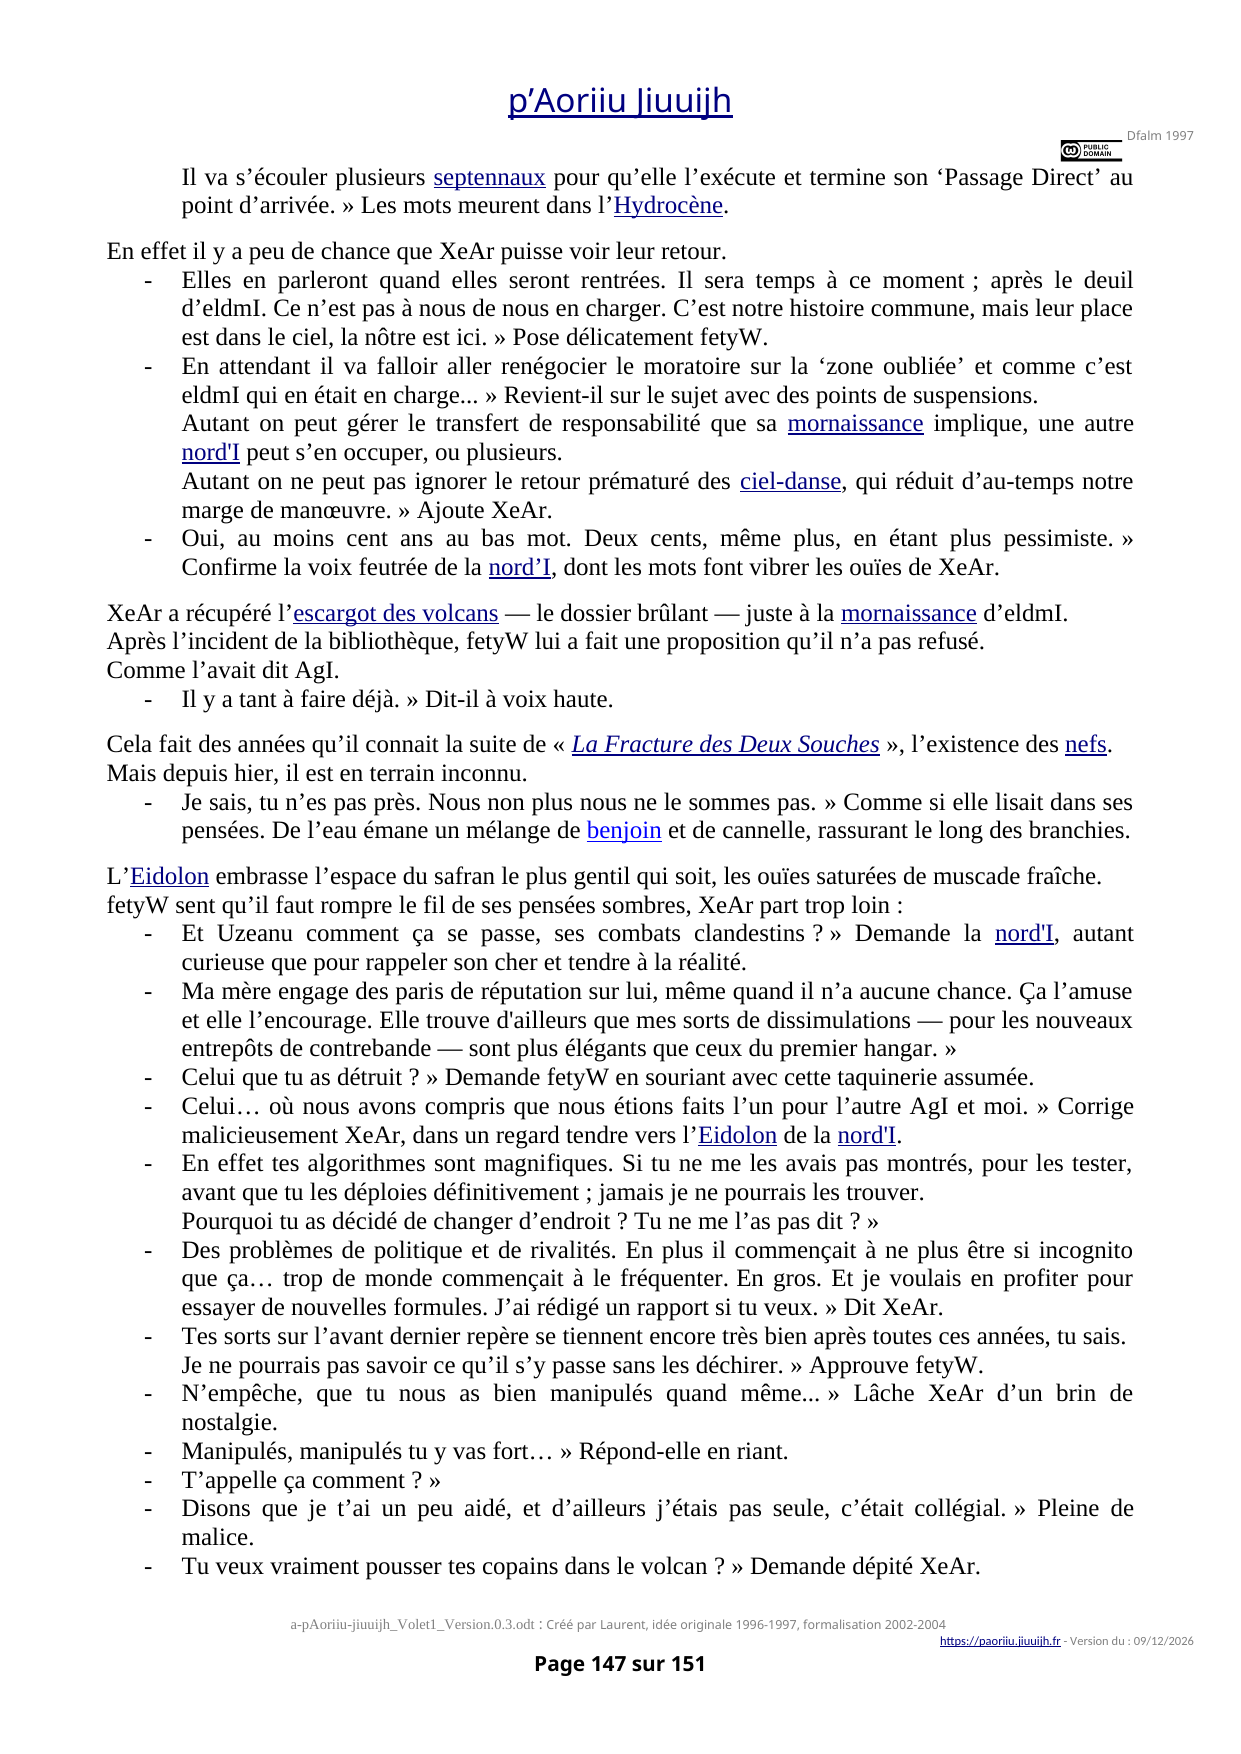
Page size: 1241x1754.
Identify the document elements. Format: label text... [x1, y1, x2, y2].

list En effet tes algorithmes sont magnifiques. Si tu ne me les avais pas montrés, pour les tester, avant que tu les déploies définitivement ; jamais je ne pourrais les trouver. [144, 1148, 1134, 1206]
list Oui, au moins cent ans au bas mot. Deux cents, même plus, en étant plus pessimiste. » Confirme la voix feutrée de la nord’I, dont les mots font vibrer les ouïes de XeAr. [144, 523, 1134, 581]
list Je ne pourrais pas savoir ce qu’il s’y passe sans les déchirer. » Approuve fetyW. [181, 1350, 1134, 1378]
list Et Uzeanu comment ça se passe, ses combats clandestins ? » Demande la nord'I, autant curieuse que pour rappeler son cher et tendre à la réalité. [144, 918, 1134, 976]
text Après l’incident de la bibliothèque, fetyW lui a fait une proposition qu’il n’a pas refusé. [106, 626, 1134, 655]
list En attendant il va falloir aller renégocier le moratoire sur la ‘zone oubliée’ et comme c’est eldmI qui en était en charge... » Revient-il sur le sujet avec des points de suspensions. [144, 351, 1134, 408]
list Pourquoi tu as décidé de changer d’endroit ? Tu ne me l’as pas dit ? » [181, 1206, 1134, 1235]
list Ma mère engage des paris de réputation sur lui, même quand il n’a aucune chance. Ça l’amuse et elle l’encourage. Elle trouve d'ailleurs que mes sorts de dissimulations — pour les nouveaux entrepôts de contrebande — sont plus élégants que ceux du premier hangar. » [144, 976, 1134, 1062]
list Il va s’écouler plusieurs septennaux pour qu’elle l’exécute et termine son ‘Passage Direct’ au point d’arrivée. » Les mots meurent dans l’Hydrocène. [181, 162, 1134, 219]
list Autant on peut gérer le transfert de responsabilité que sa mornaissance implique, une autre nord'I peut s’en occuper, ou plusieurs. [181, 408, 1134, 466]
list N’empêche, que tu nous as bien manipulés quand même... » Lâche XeAr d’un brin de nostalgie. [144, 1378, 1134, 1436]
list Je sais, tu n’es pas près. Nous non plus nous ne le sommes pas. » Comme si elle lisait dans ses pensées. De l’eau émane un mélange de benjoin et de cannelle, rassurant le long des branchies. [144, 787, 1134, 844]
list Celui que tu as détruit ? » Demande fetyW en souriant avec cette taquinerie assumée. [144, 1062, 1134, 1091]
list Elles en parleront quand elles seront rentrées. Il sera temps à ce moment ; après le deuil d’eldmI. Ce n’est pas à nous de nous en charger. C’est notre histoire commune, mais leur place est dans le ciel, la nôtre est ici. » Pose délicatement fetyW. [144, 265, 1134, 351]
text En effet il y a peu de chance que XeAr puisse voir leur retour. [106, 236, 1134, 265]
text Mais depuis hier, il est en terrain inconnu. [106, 758, 1134, 787]
list Manipulés, manipulés tu y vas fort… » Répond-elle en riant. [144, 1436, 1134, 1465]
list T’appelle ça comment ? » [144, 1465, 1134, 1493]
list Des problèmes de politique et de rivalités. En plus il commençait à ne plus être si incognito que ça… trop de monde commençait à le fréquenter. En gros. Et je voulais en profiter pour essayer de nouvelles formules. J’ai rédigé un rapport si tu veux. » Dit XeAr. [144, 1235, 1134, 1321]
list Tu veux vraiment pousser tes copains dans le volcan ? » Demande dépité XeAr. [144, 1551, 1134, 1580]
list Disons que je t’ai un peu aidé, et d’ailleurs j’étais pas seule, c’était collégial. » Pleine de malice. [144, 1493, 1134, 1551]
list Il y a tant à faire déjà. » Dit-il à voix haute. [144, 684, 1134, 713]
list Autant on ne peut pas ignorer le retour prématuré des ciel-danse, qui réduit d’au-temps notre marge de manœuvre. » Ajoute XeAr. [181, 466, 1134, 523]
text XeAr a récupéré l’escargot des volcans — le dossier brûlant — juste à la mornaissance d’eldmI. [106, 598, 1134, 626]
text fetyW sent qu’il faut rompre le fil de ses pensées sombres, XeAr part trop loin : [106, 890, 1134, 918]
list Celui… où nous avons compris que nous étions faits l’un pour l’autre AgI et moi. » Corrige malicieusement XeAr, dans un regard tendre vers l’Eidolon de la nord'I. [144, 1091, 1134, 1148]
text Cela fait des années qu’il connait la suite de « La Fracture des Deux Souches », l’existence des nefs. [106, 729, 1134, 758]
text L’Eidolon embrasse l’espace du safran le plus gentil qui soit, les ouïes saturées de muscade fraîche. [106, 861, 1134, 890]
list Tes sorts sur l’avant dernier repère se tiennent encore très bien après toutes ces années, tu sais. [144, 1321, 1134, 1350]
text Comme l’avait dit AgI. [106, 655, 1134, 684]
